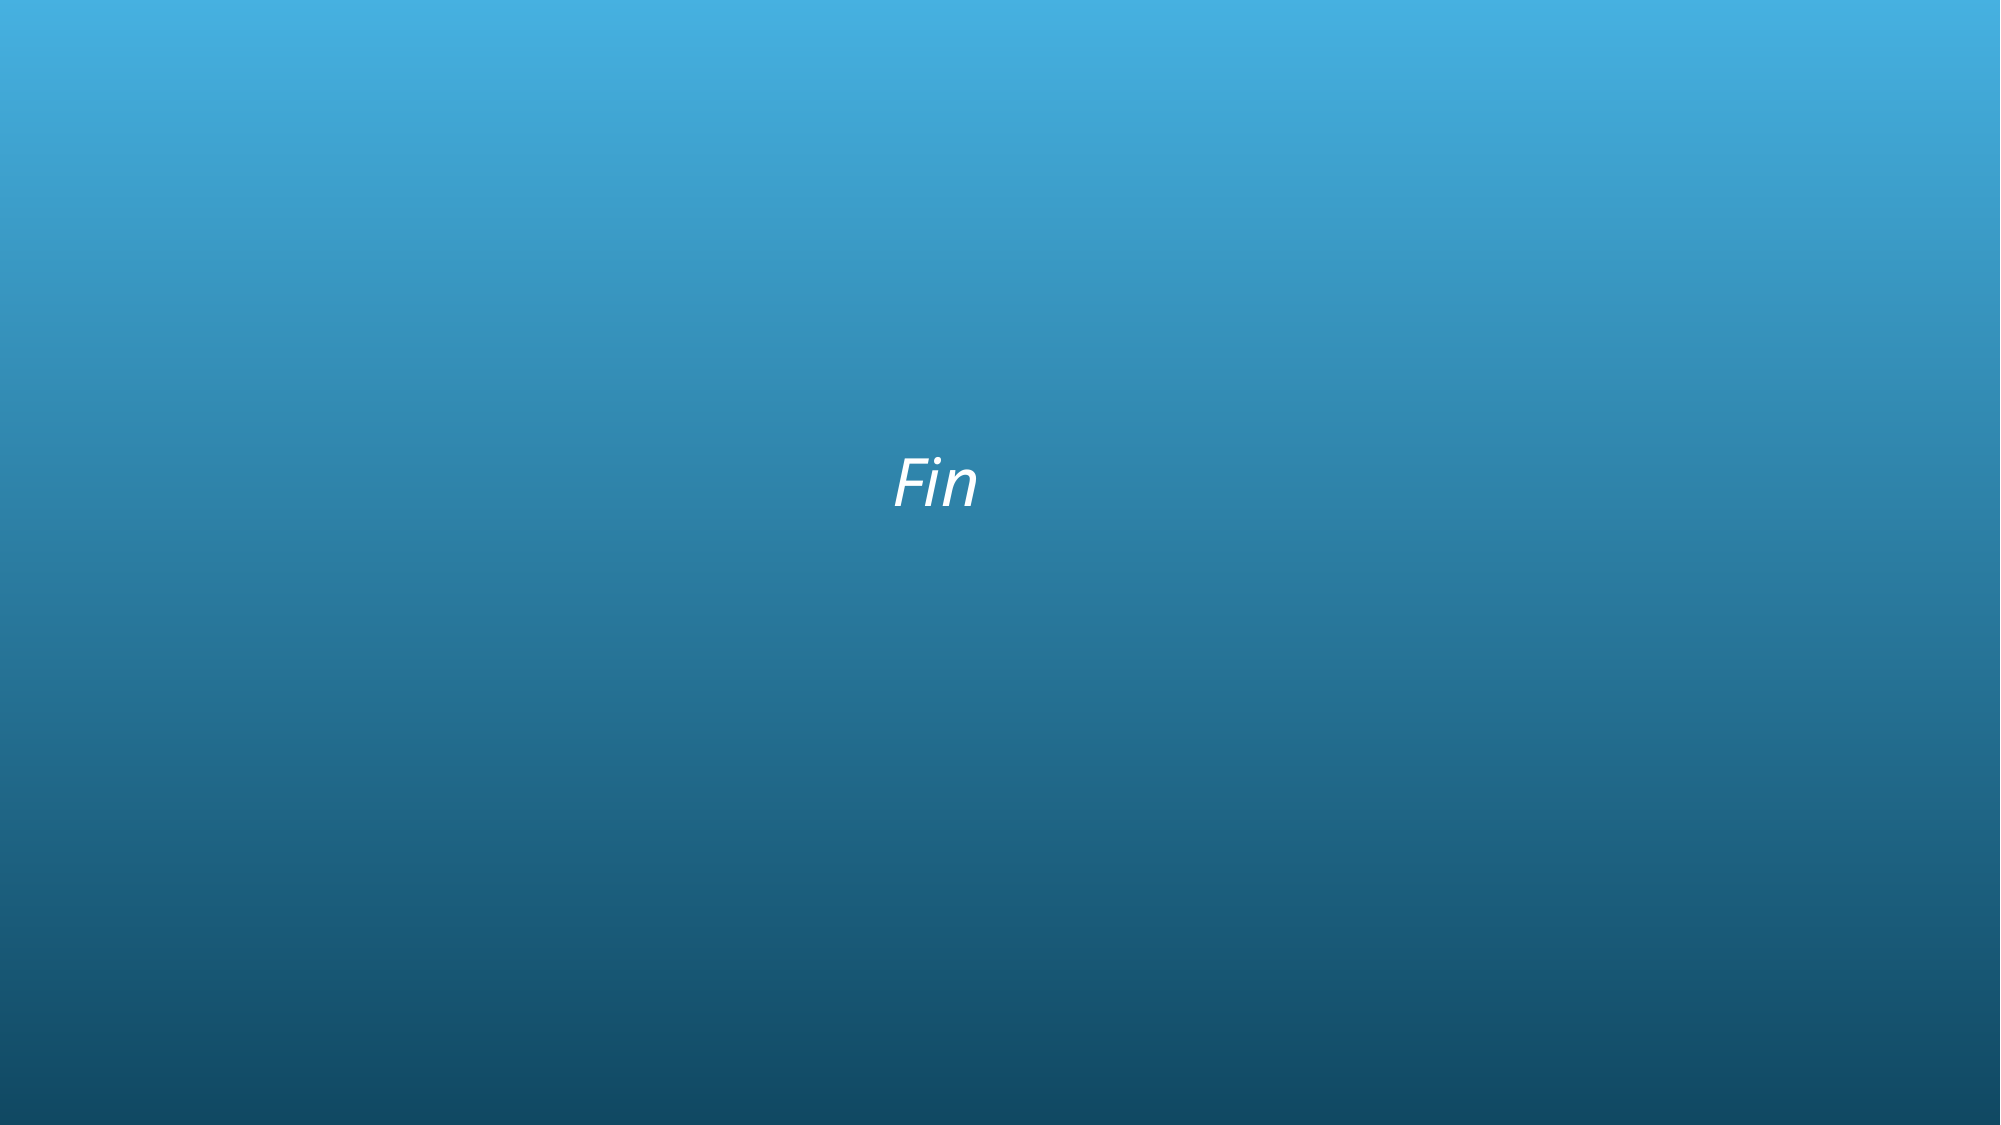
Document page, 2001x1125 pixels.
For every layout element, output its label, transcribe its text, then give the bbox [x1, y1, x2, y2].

text_box Fin [530, 441, 1343, 548]
